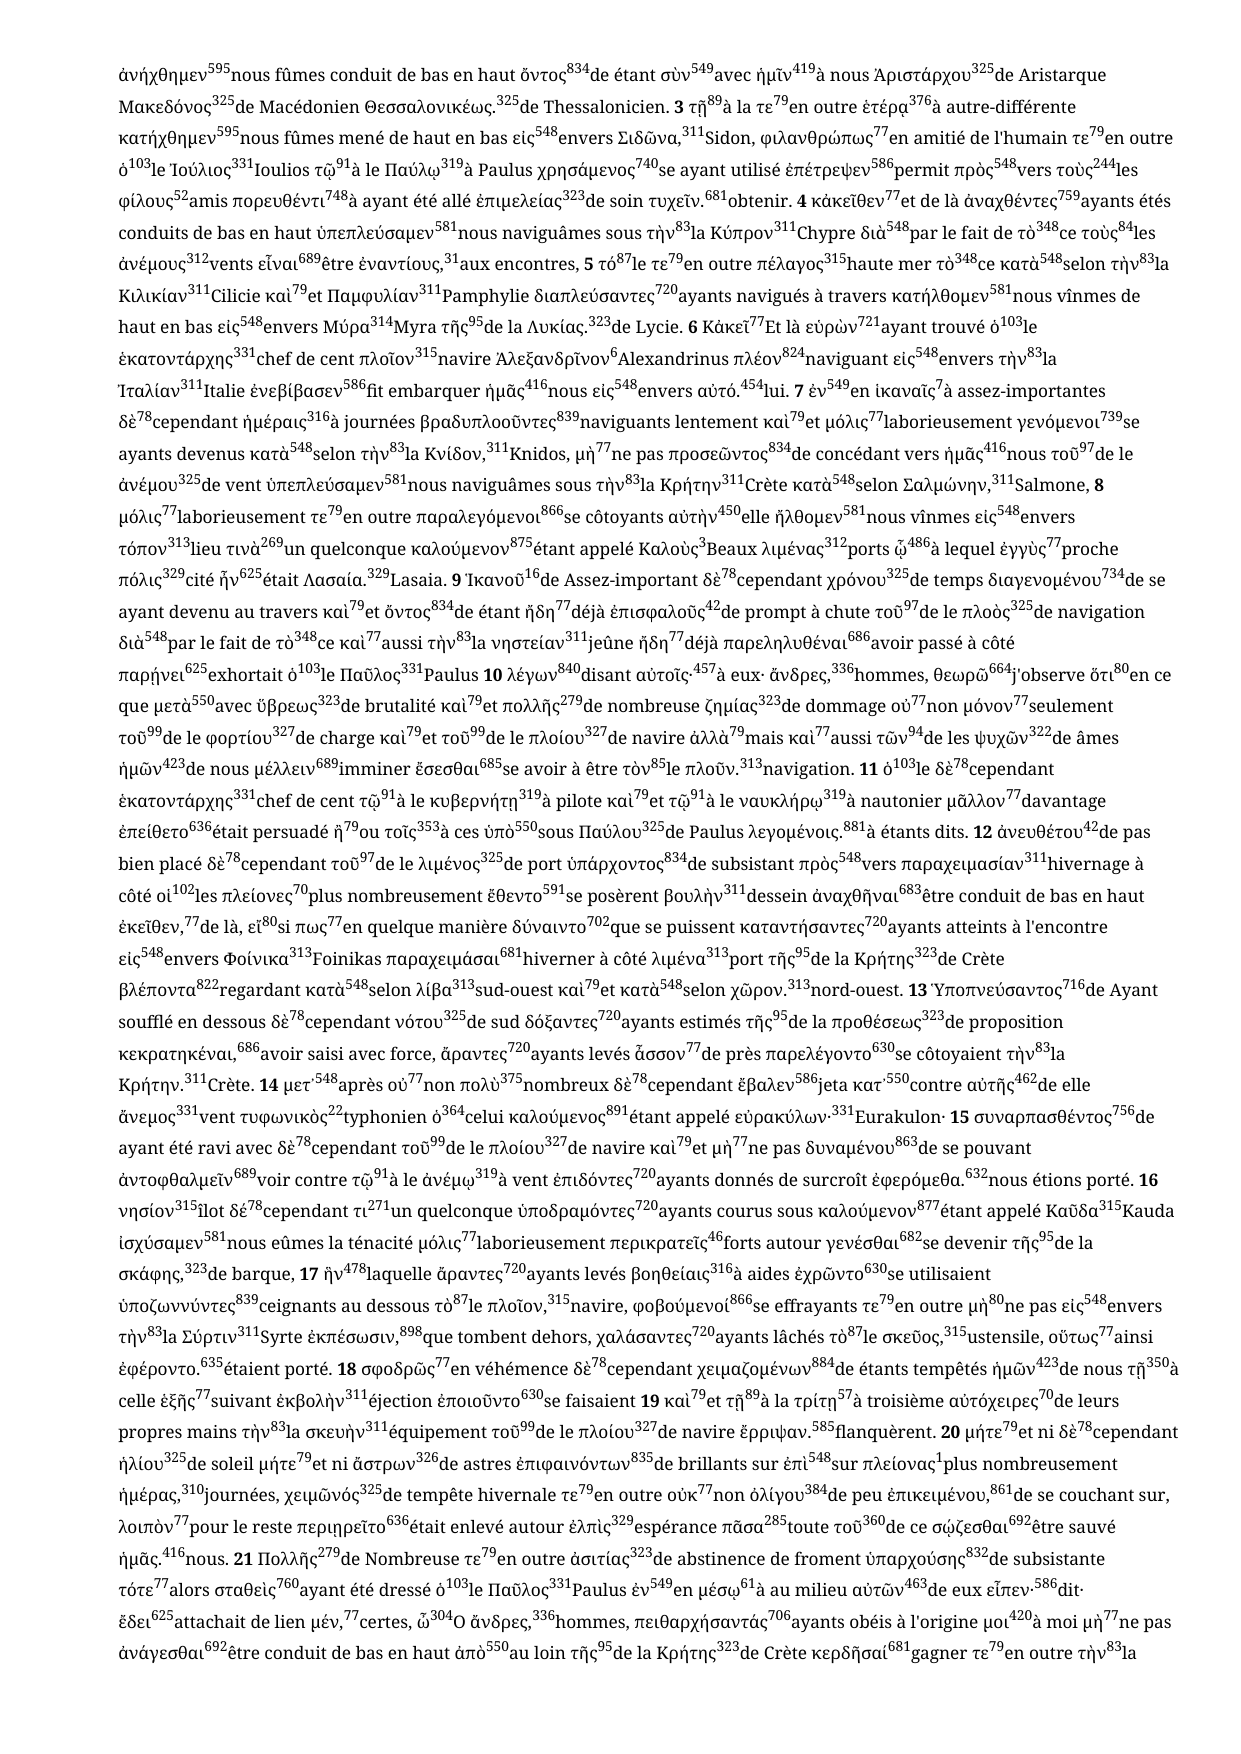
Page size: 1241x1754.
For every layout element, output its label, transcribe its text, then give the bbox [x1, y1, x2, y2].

text 1 Ὡς80Comme δὲ78cependant ἐκρίθη600fut jugé τοῦ360de ce ἀποπλεῖν689naviguer au loin ἡμᾶς416nous εἰς548envers τὴν83la Ἰταλίαν,311Italie, παρεδίδουν624transmettaient τόν85le τε79en outre Παῦλον313Paulus καί79et τινας268des quelconques ἑτέρους114autres-différents δεσμώτας312détenus ἑκατοντάρχῃ319à chef de cent ὀνόματι321à nom Ἰουλίῳ319à Ioulios σπείρης323de spirale Σεβαστῆς.14de Vénérable. 2 ἐπιβάντες720ayants surmontés δὲ78cependant πλοίῳ321à navire Ἀδραμυττηνῷ12à Adramytte μέλλοντι830à imminant πλεῖν689naviguer εἰς548envers τοὺς84les κατὰ548selon τὴν83la Ἀσίαν311Asie τόπους312lieux ἀνήχθημεν595nous fûmes conduit de bas en haut ὄντος834de étant σὺν549avec ἡμῖν419à nous Ἀριστάρχου325de Aristarque Μακεδόνος325de Macédonien Θεσσαλονικέως.325de Thessalonicien. 3 τῇ89à la τε79en outre ἑτέρᾳ376à autre-différente κατήχθημεν595nous fûmes mené de haut en bas εἰς548envers Σιδῶνα,311Sidon, φιλανθρώπως77en amitié de l'humain τε79en outre ὁ103le Ἰούλιος331Ioulios τῷ91à le Παύλῳ319à Paulus χρησάμενος740se ayant utilisé ἐπέτρεψεν586permit πρὸς548vers τοὺς244les φίλους52amis πορευθέντι748à ayant été allé ἐπιμελείας323de soin τυχεῖν.681obtenir. 4 κἀκεῖθεν77et de là ἀναχθέντες759ayants étés conduits de bas en haut ὑπεπλεύσαμεν581nous naviguâmes sous τὴν83la Κύπρον311Chypre διὰ548par le fait de τὸ348ce τοὺς84les ἀνέμους312vents εἶναι689être ἐναντίους,31aux encontres, 5 τό87le τε79en outre πέλαγος315haute mer τὸ348ce κατὰ548selon τὴν83la Κιλικίαν311Cilicie καὶ79et Παμφυλίαν311Pamphylie διαπλεύσαντες720ayants navigués à travers κατήλθομεν581nous vînmes de haut en bas εἰς548envers Μύρα314Myra τῆς95de la Λυκίας.323de Lycie. 6 Κἀκεῖ77Et là εὑρὼν721ayant trouvé ὁ103le ἑκατοντάρχης331chef de cent πλοῖον315navire Ἀλεξανδρῖνον6Alexandrinus πλέον824naviguant εἰς548envers τὴν83la Ἰταλίαν311Italie ἐνεβίβασεν586fit embarquer ἡμᾶς416nous εἰς548envers αὐτό.454lui. 7 ἐν549en ἱκαναῖς7à assez-importantes δὲ78cependant ἡμέραις316à journées βραδυπλοοῦντες839naviguants lentement καὶ79et μόλις77laborieusement γενόμενοι739se ayants devenus κατὰ548selon τὴν83la Κνίδον,311Knidos, μὴ77ne pas προσεῶντος834de concédant vers ἡμᾶς416nous τοῦ97de le ἀνέμου325de vent ὑπεπλεύσαμεν581nous naviguâmes sous τὴν83la Κρήτην311Crète κατὰ548selon Σαλμώνην,311Salmone, 8 μόλις77laborieusement τε79en outre παραλεγόμενοι866se côtoyants αὐτὴν450elle ἤλθομεν581nous vînmes εἰς548envers τόπον313lieu τινὰ269un quelconque καλούμενον875étant appelé Καλοὺς3Beaux λιμένας312ports ᾧ486à lequel ἐγγὺς77proche πόλις329cité ἦν625était Λασαία.329Lasaia. 9 Ἱκανοῦ16de Assez-important δὲ78cependant χρόνου325de temps διαγενομένου734de se ayant devenu au travers καὶ79et ὄντος834de étant ἤδη77déjà ἐπισφαλοῦς42de prompt à chute τοῦ97de le πλοὸς325de navigation διὰ548par le fait de τὸ348ce καὶ77aussi τὴν83la νηστείαν311jeûne ἤδη77déjà παρεληλυθέναι686avoir passé à côté παρῄνει625exhortait ὁ103le Παῦλος331Paulus 10 λέγων840disant αὐτοῖς·457à eux· ἄνδρες,336hommes, θεωρῶ664j'observe ὅτι80en ce que μετὰ550avec ὕβρεως323de brutalité καὶ79et πολλῆς279de nombreuse ζημίας323de dommage οὐ77non μόνον77seulement τοῦ99de le φορτίου327de charge καὶ79et τοῦ99de le πλοίου327de navire ἀλλὰ79mais καὶ77aussi τῶν94de les ψυχῶν322de âmes ἡμῶν423de nous μέλλειν689imminer ἔσεσθαι685se avoir à être τὸν85le πλοῦν.313navigation. 11 ὁ103le δὲ78cependant ἑκατοντάρχης331chef de cent τῷ91à le κυβερνήτῃ319à pilote καὶ79et τῷ91à le ναυκλήρῳ319à nautonier μᾶλλον77davantage ἐπείθετο636était persuadé ἢ79ou τοῖς353à ces ὑπὸ550sous Παύλου325de Paulus λεγομένοις.881à étants dits. 12 ἀνευθέτου42de pas bien placé δὲ78cependant τοῦ97de le λιμένος325de port ὑπάρχοντος834de subsistant πρὸς548vers παραχειμασίαν311hivernage à côté οἱ102les πλείονες70plus nombreusement ἔθεντο591se posèrent βουλὴν311dessein ἀναχθῆναι683être conduit de bas en haut ἐκεῖθεν,77de là, εἴ80si πως77en quelque manière δύναιντο702que se puissent καταντήσαντες720ayants atteints à l'encontre εἰς548envers Φοίνικα313Foinikas παραχειμάσαι681hiverner à côté λιμένα313port τῆς95de la Κρήτης323de Crète βλέποντα822regardant κατὰ548selon λίβα313sud-ouest καὶ79et κατὰ548selon χῶρον.313nord-ouest. 13 Ὑποπνεύσαντος716de Ayant soufflé en dessous δὲ78cependant νότου325de sud δόξαντες720ayants estimés τῆς95de la προθέσεως323de proposition κεκρατηκέναι,686avoir saisi avec force, ἄραντες720ayants levés ἆσσον77de près παρελέγοντο630se côtoyaient τὴν83la Κρήτην.311Crète. 14 μετ᾽548après οὐ77non πολὺ375nombreux δὲ78cependant ἔβαλεν586jeta κατ᾽550contre αὐτῆς462de elle ἄνεμος331vent τυφωνικὸς22typhonien ὁ364celui καλούμενος891étant appelé εὐρακύλων·331Eurakulon· 15 συναρπασθέντος756de ayant été ravi avec δὲ78cependant τοῦ99de le πλοίου327de navire καὶ79et μὴ77ne pas δυναμένου863de se pouvant ἀντοφθαλμεῖν689voir contre τῷ91à le ἀνέμῳ319à vent ἐπιδόντες720ayants donnés de surcroît ἐφερόμεθα.632nous étions porté. 16 νησίον315îlot δέ78cependant τι271un quelconque ὑποδραμόντες720ayants courus sous καλούμενον877étant appelé Καῦδα315Κauda ἰσχύσαμεν581nous eûmes la ténacité μόλις77laborieusement περικρατεῖς46forts autour γενέσθαι682se devenir τῆς95de la σκάφης,323de barque, 17 ἣν478laquelle ἄραντες720ayants levés βοηθείαις316à aides ἐχρῶντο630se utilisaient ὑποζωννύντες839ceignants au dessous τὸ87le πλοῖον,315navire, φοβούμενοί866se effrayants τε79en outre μὴ80ne pas εἰς548envers τὴν83la Σύρτιν311Syrte ἐκπέσωσιν,898que tombent dehors, χαλάσαντες720ayants lâchés τὸ87le σκεῦος,315ustensile, οὕτως77ainsi ἐφέροντο.635étaient porté. 18 σφοδρῶς77en véhémence δὲ78cependant χειμαζομένων884de étants tempêtés ἡμῶν423de nous τῇ350à celle ἑξῆς77suivant ἐκβολὴν311éjection ἐποιοῦντο630se faisaient 19 καὶ79et τῇ89à la τρίτῃ57à troisième αὐτόχειρες70de leurs propres mains τὴν83la σκευὴν311équipement τοῦ99de le πλοίου327de navire ἔρριψαν.585flanquèrent. 20 μήτε79et ni δὲ78cependant ἡλίου325de soleil μήτε79et ni ἄστρων326de astres ἐπιφαινόντων835de brillants sur ἐπὶ548sur πλείονας1plus nombreusement ἡμέρας,310journées, χειμῶνός325de tempête hivernale τε79en outre οὐκ77non ὀλίγου384de peu ἐπικειμένου,861de se couchant sur, λοιπὸν77pour le reste περιῃρεῖτο636était enlevé autour ἐλπὶς329espérance πᾶσα285toute τοῦ360de ce σῴζεσθαι692être sauvé ἡμᾶς.416nous. 21 Πολλῆς279de Nombreuse τε79en outre ἀσιτίας323de abstinence de froment ὑπαρχούσης832de subsistante τότε77alors σταθεὶς760ayant été dressé ὁ103le Παῦλος331Paulus ἐν549en μέσῳ61à au milieu αὐτῶν463de eux εἶπεν·586dit· ἔδει625attachait de lien μέν,77certes, ὦ304O ἄνδρες,336hommes, πειθαρχήσαντάς706ayants obéis à l'origine μοι420à moi μὴ77ne pas ἀνάγεσθαι692être conduit de bas en haut ἀπὸ550au loin τῆς95de la Κρήτης323de Crète κερδῆσαί681gagner τε79en outre τὴν83la ὕβριν311brutalité ταύτην136celle-ci καὶ79et τὴν83la ζημίαν.311dommage. 22 καὶ79et τὰ347ces νῦν77maintenant παραινῶ664j'exhorte ὑμᾶς436vous εὐθυμεῖν·689être bien en fureur· ἀποβολὴ329rejet au loin γὰρ79car ψυχῆς323de âme οὐδεμία285aucune ἔσται612se sera ἐξ550hors ὑμῶν441de vous πλὴν552toutefois τοῦ99de le πλοίου.327de navire. 23 παρέστη586dressa à côté γάρ79car μοι420à moi ταύτῃ142à celle-ci τῇ89à la νυκτὶ317à nuit τοῦ97de le θεοῦ,325de Dieu, οὗ492de lequel εἰμι664je suis [ἐγὼ]431[moi] ᾧ486à lequel καὶ77aussi λατρεύω,664j'adore, ἄγγελος331ange 24 λέγων·840disant· μὴ77ne pas φοβοῦ,574te effraie, Παῦλε,337Paulus, Καίσαρί319à Kaesar σε437toi δεῖ668attache de lien παραστῆναι,681dresser à côté, καὶ79et ἰδοὺ306voici κεχάρισταί648s'a fait grâce σοι439à toi ὁ103le θεὸς331Dieu πάντας372tous τοὺς345ceux πλέοντας821naviguants μετὰ550avec σοῦ.442de toi. 25 διὸ79c'est pourquoi εὐθυμεῖτε,569soyez bien en fureur, ἄνδρες·336hommes· πιστεύω664je crois γὰρ79car τῷ91à le θεῷ319à Dieu ὅτι80en ce que οὕτως77ainsi ἔσται612se sera καθ᾽548selon ὃν295lequel τρόπον313manière λελάληταί654a été bavardé μοι.420à moi. 26 εἰς548envers νῆσον311île δέ78cependant τινα267une quelconque δεῖ668attache de lien ἡμᾶς416nous ἐκπεσεῖν.681tomber dehors. 27 Ὡς80Comme δὲ78cependant τεσσαρεσκαιδεκάτη212quatorzième νὺξ329nuit ἐγένετο592se devint διαφερομένων884de étants différés ἡμῶν423de nous ἐν549en τῷ91à le Ἀδρίᾳ,319à Adriatique, κατὰ548selon μέσον55au milieu τῆς95de la νυκτὸς323de nuit ὑπενόουν624soupçonnaient οἱ102les ναῦται330matelots προσάγειν689amener τινὰ267une quelconque αὐτοῖς457à eux χώραν.311région. 28 καὶ79et βολίσαντες720ayants sondés εὗρον585trouvèrent ὀργυιὰς310orgyies εἴκοσι,176vingt, βραχὺ6court δὲ78cependant διαστήσαντες720ayants dressés à travers καὶ79et πάλιν77de nouveau βολίσαντες720ayants sondés εὗρον585trouvèrent ὀργυιὰς310orgyies δεκαπέντε·176quinze· 29 φοβούμενοί866se effrayants τε79en outre μή80ne pas που77quelque part où κατὰ548selon τραχεῖς3raboteux τόπους312lieux ἐκπέσωμεν,894que nous tombions dehors, ἐκ550hors πρύμνης323de poupe ῥίψαντες720ayants flanqués ἀγκύρας310ancres τέσσαρας176quatre ηὔχοντο630se souhaitaient ἡμέραν311journée γενέσθαι.682se devenir. 30 Τῶν96de Les δὲ78cependant ναυτῶν324de matelots ζητούντων833de cherchants φυγεῖν681fuir ἐκ550hors τοῦ99de le πλοίου327de navire καὶ79et χαλασάντων715de ayants lâchés τὴν83la σκάφην311barque εἰς548envers τὴν83la θάλασσαν311mer προφάσει317à apparence en avant ὡς80comme ἐκ550hors πρῴρης323de proue ἀγκύρας310ancres μελλόντων833de imminants ἐκτείνειν,689étendre, 31 εἶπεν586dit ὁ103le Παῦλος331Paulus τῷ91à le ἑκατοντάρχῃ319à chef de cent καὶ79et τοῖς90à les στρατιώταις·318à soldats· ἐὰν80si le cas échéant μὴ77ne pas οὗτοι363ceux-ci μείνωσιν898que restent ἐν549en τῷ93à le πλοίῳ,321à navire, ὑμεῖς447vous σωθῆναι683être sauvé οὐ77non δύνασθε.671vous vous pouvez. 32 τότε77alors ἀπέκοψαν585coupèrent au loin οἱ102les στρατιῶται330soldats τὰ86les σχοινία314cordages τῆς95de la σκάφης323de barque καὶ79et εἴασαν585concédèrent αὐτὴν450elle ἐκπεσεῖν.681tomber dehors. 33 Ἄχρι80Jusqu'à l'extrémité δὲ78cependant οὗ494de lequel ἡμέρα329journée ἤμελλεν625imminait γίνεσθαι,690se devenir, παρεκάλει625appelait à côté ὁ103le Παῦλος331Paulus ἅπαντας372en totalités μεταλαβεῖν681prendre avec au-delà τροφῆς323de nourriture λέγων·840disant· τεσσαρεσκαιδεκάτην201quatorzième σήμερον77aujourd'hui ἡμέραν311journée προσδοκῶντες839attendants ἄσιτοι70sans froments διατελεῖτε665vous parachevez μηθὲν375ne pas un προσλαβόμενοι.739se ayants pris auprès. 34 διὸ79c'est pourquoi παρακαλῶ664j'appelle à côté ὑμᾶς436vous μεταλαβεῖν681prendre avec au-delà τροφῆς·323de nourriture· τοῦτο366ce-ci γὰρ79car πρὸς550vers τῆς95de la ὑμετέρας440de votre σωτηρίας323de sauvetage ὑπάρχει,668subsiste, οὐδενὸς384de aucun γὰρ79car ὑμῶν441de vous θρὶξ329cheveu ἀπὸ550au loin τῆς95de la κεφαλῆς323de tête ἀπολεῖται.612se dépérira. 35 εἴπας721ayant dit δὲ78cependant ταῦτα347ces-ci καὶ79et λαβὼν721ayant pris ἄρτον313pain εὐχαρίστησεν586rendit grâce τῷ91à le θεῷ319à Dieu ἐνώπιον552en devant πάντων383de tous καὶ79et κλάσας721ayant cassé ἤρξατο592se origina ἐσθίειν.689manger. 36 εὔθυμοι46biens en fureurs δὲ78cependant γενόμενοι739se ayants devenus πάντες389tous καὶ77aussi αὐτοὶ468eux προσελάβοντο591se prirent auprès τροφῆς.323de nourriture. 37 ἤμεθα626nous nous étions δὲ78cependant αἱ100les πᾶσαι284toutes ψυχαὶ328âmes ἐν549en τῷ93à le πλοίῳ321à navire διακόσιαι68deux cents ἑβδομήκοντα68soixante-dix ἕξ.68six. 38 κορεσθέντες759ayants étés rassasiés δὲ78cependant τροφῆς323de nourriture ἐκούφιζον624allégeaient τὸ87le πλοῖον315navire ἐκβαλλόμενοι866se éjectants τὸν85le σῖτον313froment εἰς548envers τὴν83la θάλασσαν.311mer. 39 Ὅτε80Lorsque δὲ78cependant ἡμέρα329journée ἐγένετο,592se devint, τὴν83la γῆν311terre οὐκ77non ἐπεγίνωσκον,624reconnaissaient, κόλπον313sein δέ78cependant τινα269un quelconque κατενόουν624intelligeaient complètement ἔχοντα822ayant αἰγιαλὸν313rivage εἰς548envers ὃν480lequel ἐβουλεύοντο630se délibéraient εἰ80si δύναιντο702que se puissent ἐξῶσαι681expulser τὸ87le πλοῖον.315navire. 40 καὶ79et τὰς82les ἀγκύρας310ancres περιελόντες720ayants enlevés autour εἴων624concédaient εἰς548envers τὴν83la θάλασσαν,311mer, ἅμα77simultanément ἀνέντες720ayants rompus τὰς82les ζευκτηρίας310attaches τῶν98de les πηδαλίων326de gouvernails καὶ79et ἐπάραντες720ayants surélevés τὸν85le ἀρτέμωνα313artimon τῇ350à celle πνεούσῃ826à soufflante κατεῖχον624tenaient de haut en bas εἰς548envers τὸν85le αἰγιαλόν.313rivage. 41 περιπεσόντες720ayants tombés autour δὲ78cependant εἰς548envers τόπον313lieu διθάλασσον4divisé en deux mers ἐπέκειλαν585échouèrent τὴν83la ναῦν311vaisseau καὶ79et ἡ101la μὲν79certes πρῷρα329proue ἐρείσασα719ayante soutenue ἔμεινεν586resta ἀσάλευτος,69inébranlable, ἡ101la δὲ78cependant πρύμνα329poupe ἐλύετο636était délié ὑπὸ550sous τῆς95de la βίας323de violence [τῶν94[de les κυμάτων].326de vagues]. 42 Τῶν96de Les δὲ78cependant στρατιωτῶν324de soldats βουλὴ329dessein ἐγένετο592se devint ἵνα80afin que τοὺς84les δεσμώτας312détenus ἀποκτείνωσιν,898que tuent catégoriquement, μή80ne pas τις390un quelconque ἐκκολυμβήσας721ayant nagé au dehors διαφύγῃ.899que fuie à travers. 43 ὁ103le δὲ78cependant ἑκατοντάρχης331chef de cent βουλόμενος867se ayant dessein διασῶσαι681sauver par le fait de τὸν85le Παῦλον313Paulus ἐκώλυσεν586empêcha αὐτοὺς451eux τοῦ259de le βουλήματος,327de dessein, ἐκέλευσέν586ordonna τε79en outre τοὺς345ceux δυναμένους848se pouvants κολυμβᾶν689nager ἀπορίψαντας706ayants flanqués au loin πρώτους52premiers ἐπὶ548sur τὴν83la γῆν311terre ἐξιέναι689aller dehors 44 καὶ79et τοὺς84les λοιποὺς372restants οὓς372lesquels μὲν79certes ἐπὶ549sur σανίσιν,316à planches, οὓς372lesquels δὲ78cependant ἐπί550sur τινων385de des quelconques τῶν359de ces ἀπὸ550au loin τοῦ99de le πλοίου.327de navire. καὶ79et οὕτως77ainsi ἐγένετο592se devint πάντας372tous διασωθῆναι683être sauvé par le fait de ἐπὶ548sur τὴν83la γῆν.311terre. [118, 59, 1181, 1665]
